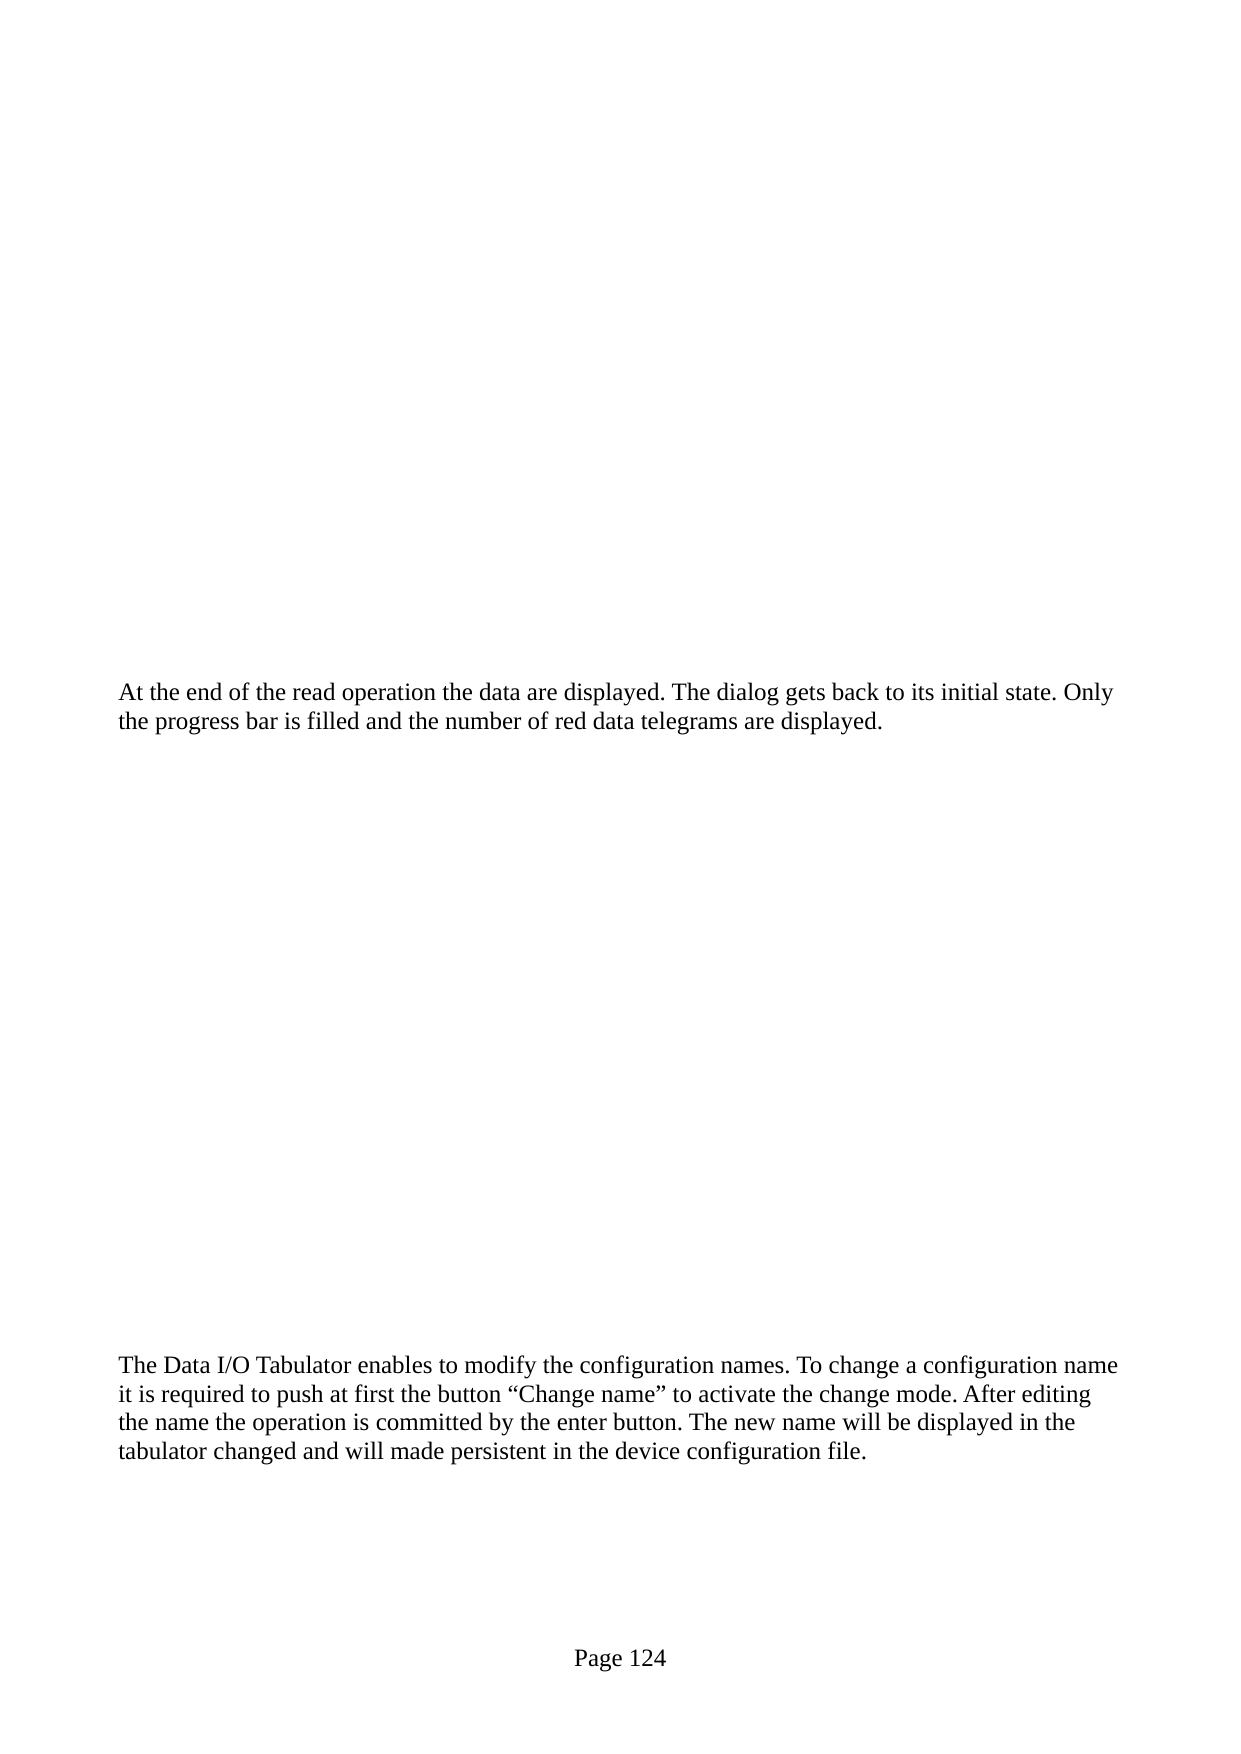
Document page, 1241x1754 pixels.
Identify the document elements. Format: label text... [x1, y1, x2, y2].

text The Data I/O Tabulator enables to modify the configuration names. To change a configuration name it is required to push at first the button “Change name” to activate the change mode. After editing the name the operation is committed by the enter button. The new name will be displayed in the tabulator changed and will made persistent in the device configuration file. [118, 1350, 1122, 1465]
text At the end of the read operation the data are displayed. The dialog gets back to its initial state. Only the progress bar is filled and the number of red data telegrams are displayed. [118, 677, 1122, 735]
